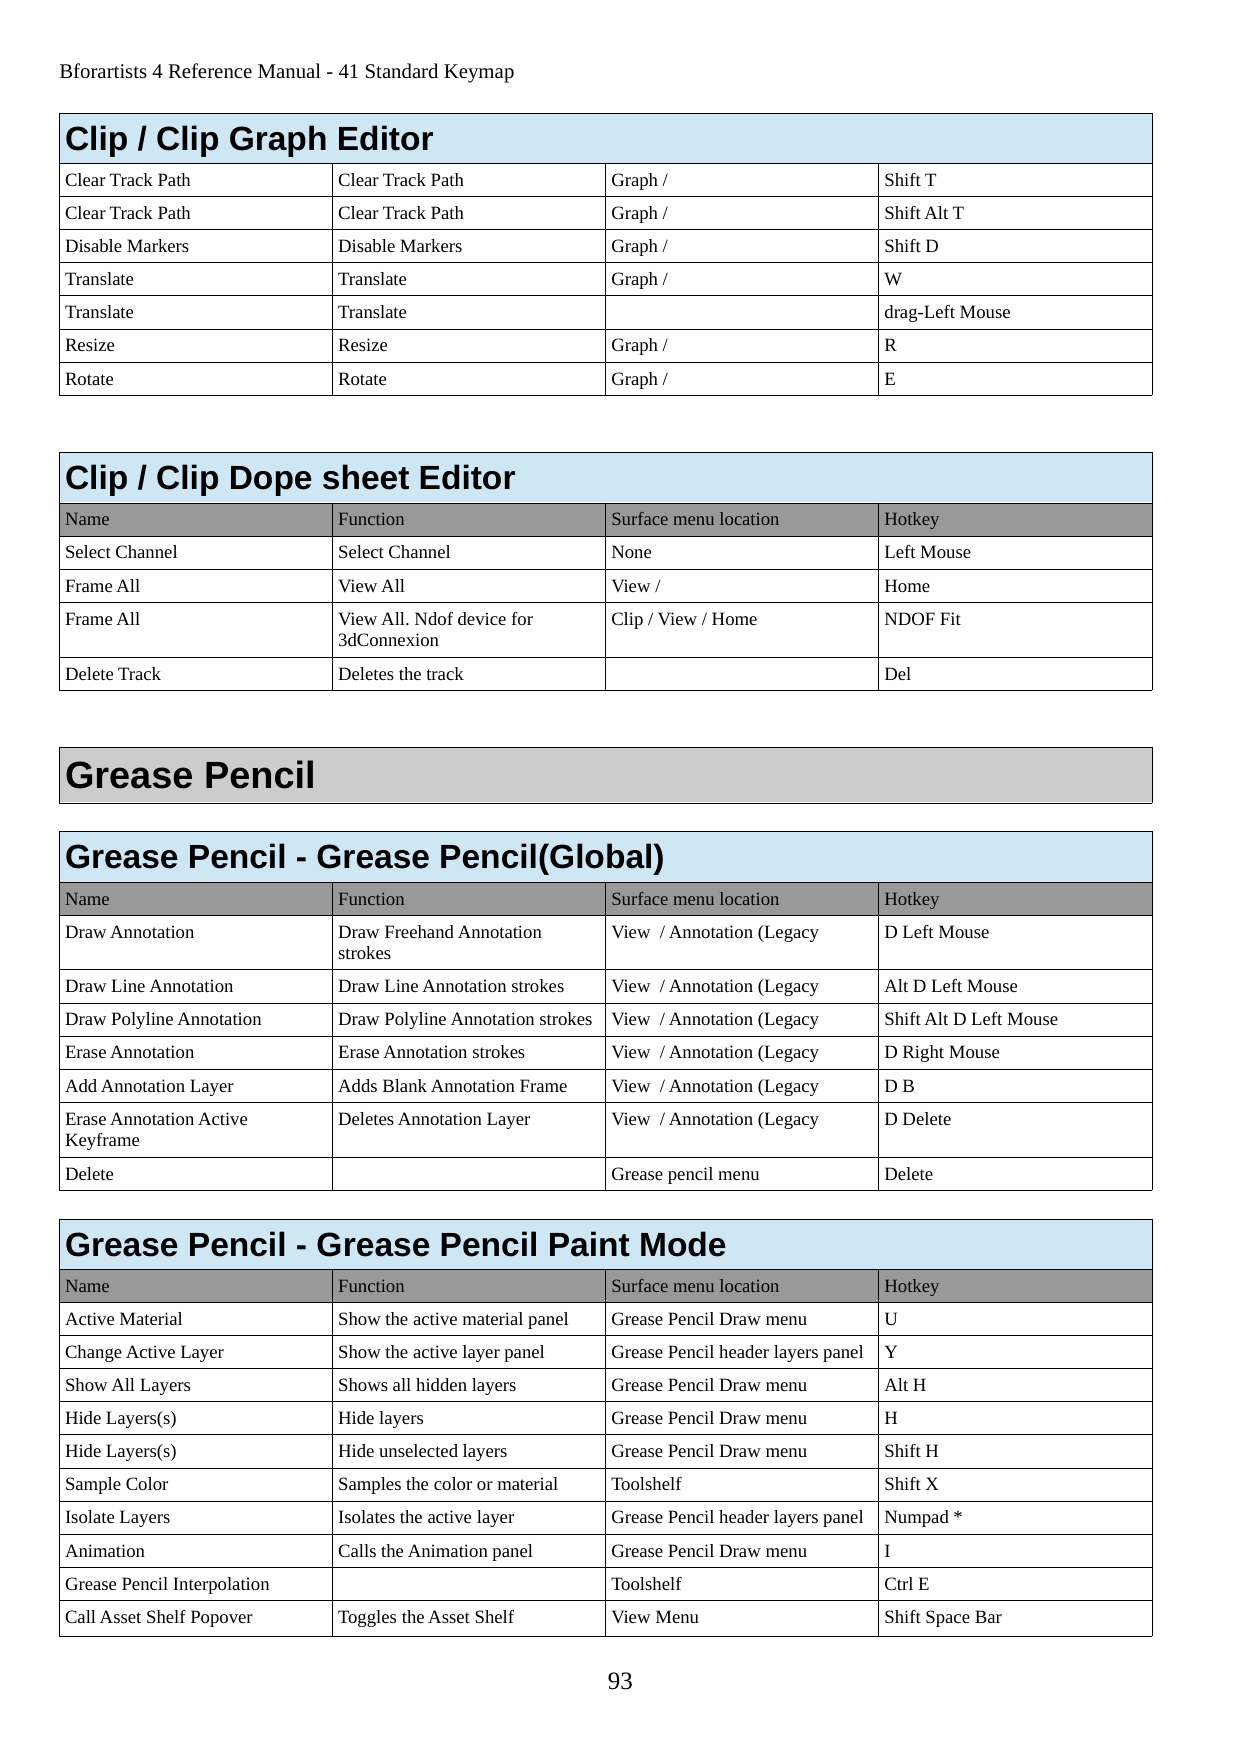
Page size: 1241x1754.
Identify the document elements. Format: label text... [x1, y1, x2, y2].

table_cell Resize [60, 330, 332, 362]
table_cell Hide layers [333, 1402, 605, 1434]
table_cell I [879, 1535, 1152, 1567]
table_cell Grease Pencil Draw menu [606, 1535, 878, 1567]
table_cell Shift T [879, 164, 1152, 196]
table_cell Clear Track Path [60, 164, 332, 196]
table_cell Select Channel [60, 537, 332, 569]
table_cell View / Annotation (Legacy [606, 970, 878, 1002]
table_cell Draw Freehand Annotation strokes [333, 916, 605, 969]
table_cell Active Material [60, 1303, 332, 1335]
table_cell Grease Pencil Draw menu [606, 1303, 878, 1335]
table_cell Isolate Layers [60, 1502, 332, 1534]
table_cell Graph / [606, 263, 878, 295]
table_cell Show the active material panel [333, 1303, 605, 1335]
table_cell Graph / [606, 363, 878, 395]
table_cell Hide unselected layers [333, 1435, 605, 1467]
table_cell Grease Pencil Interpolation [60, 1568, 332, 1600]
table_cell Name [60, 883, 332, 915]
table_cell Sample Color [60, 1469, 332, 1501]
table_cell D B [879, 1070, 1152, 1102]
table_cell Draw Line Annotation strokes [333, 970, 605, 1002]
table_cell Function [333, 1270, 605, 1302]
table_cell Graph / [606, 164, 878, 196]
table_cell Frame All [60, 570, 332, 602]
table_cell Erase Annotation Active Keyframe [60, 1103, 332, 1157]
table_cell View All. Ndof device for 3dConnexion [333, 603, 605, 657]
table_cell Frame All [60, 603, 332, 657]
table_cell Samples the color or material [333, 1469, 605, 1501]
table_cell View / Annotation (Legacy [606, 1070, 878, 1102]
table_cell Erase Annotation [60, 1037, 332, 1069]
table_cell U [879, 1303, 1152, 1335]
table_cell Del [879, 658, 1152, 690]
table_cell Surface menu location [606, 1270, 878, 1302]
table_cell Clear Track Path [60, 197, 332, 229]
table_cell Clip / View / Home [606, 603, 878, 657]
table_cell Delete Track [60, 658, 332, 690]
table_cell Select Channel [333, 537, 605, 569]
table_cell Alt H [879, 1369, 1152, 1401]
table_cell Shift H [879, 1435, 1152, 1467]
table_cell Translate [333, 263, 605, 295]
table_cell Hide Layers(s) [60, 1402, 332, 1434]
table_cell Calls the Animation panel [333, 1535, 605, 1567]
table_cell W [879, 263, 1152, 295]
table_cell Surface menu location [606, 883, 878, 915]
table_cell None [606, 537, 878, 569]
table_cell Translate [333, 296, 605, 328]
table_cell Grease Pencil header layers panel [606, 1336, 878, 1368]
table_cell Draw Annotation [60, 916, 332, 969]
table_cell E [879, 363, 1152, 395]
table_cell Surface menu location [606, 504, 878, 536]
table_cell Add Annotation Layer [60, 1070, 332, 1102]
table_cell Grease Pencil header layers panel [606, 1502, 878, 1534]
table_cell [333, 1158, 605, 1190]
table_cell Y [879, 1336, 1152, 1368]
table_cell Graph / [606, 197, 878, 229]
table_cell View / [606, 570, 878, 602]
table_cell Alt D Left Mouse [879, 970, 1152, 1002]
table_cell Hotkey [879, 1270, 1152, 1302]
table_cell Grease pencil menu [606, 1158, 878, 1190]
table_cell Function [333, 883, 605, 915]
table_cell Shift X [879, 1469, 1152, 1501]
table_cell Toggles the Asset Shelf [333, 1601, 605, 1636]
table_cell Ctrl E [879, 1568, 1152, 1600]
table_cell Graph / [606, 330, 878, 362]
table_cell Grease Pencil Draw menu [606, 1435, 878, 1467]
table_cell Disable Markers [333, 230, 605, 262]
table_cell Hotkey [879, 883, 1152, 915]
table_cell Delete [879, 1158, 1152, 1190]
table_cell Erase Annotation strokes [333, 1037, 605, 1069]
table_header Clip / Clip Graph Editor [60, 114, 1152, 163]
table_cell Hide Layers(s) [60, 1435, 332, 1467]
table_cell Home [879, 570, 1152, 602]
table_cell Shift Space Bar [879, 1601, 1152, 1636]
table_cell Clear Track Path [333, 197, 605, 229]
table_cell Clear Track Path [333, 164, 605, 196]
table_cell Shows all hidden layers [333, 1369, 605, 1401]
table_cell Shift Alt D Left Mouse [879, 1004, 1152, 1036]
table_cell View / Annotation (Legacy [606, 916, 878, 969]
table_cell Name [60, 1270, 332, 1302]
table_cell Translate [60, 296, 332, 328]
table_cell Toolshelf [606, 1568, 878, 1600]
table_cell Deletes Annotation Layer [333, 1103, 605, 1157]
table_cell Toolshelf [606, 1469, 878, 1501]
table_header Grease Pencil - Grease Pencil Paint Mode [60, 1220, 1152, 1269]
table_cell Call Asset Shelf Popover [60, 1601, 332, 1636]
table_cell Numpad * [879, 1502, 1152, 1534]
table_cell View / Annotation (Legacy [606, 1037, 878, 1069]
table_cell Show All Layers [60, 1369, 332, 1401]
table_cell Translate [60, 263, 332, 295]
table_cell D Right Mouse [879, 1037, 1152, 1069]
table_cell drag-Left Mouse [879, 296, 1152, 328]
table_cell Graph / [606, 230, 878, 262]
table_cell Grease Pencil Draw menu [606, 1369, 878, 1401]
table_cell Name [60, 504, 332, 536]
table_cell Shift Alt T [879, 197, 1152, 229]
table_header Clip / Clip Dope sheet Editor [60, 453, 1152, 502]
table_cell Adds Blank Annotation Frame [333, 1070, 605, 1102]
table_cell View Menu [606, 1601, 878, 1636]
table_cell Disable Markers [60, 230, 332, 262]
table_cell [333, 1568, 605, 1600]
table_cell Deletes the track [333, 658, 605, 690]
table_cell [606, 658, 878, 690]
table_cell Draw Polyline Annotation [60, 1004, 332, 1036]
table_cell Hotkey [879, 504, 1152, 536]
table_cell Draw Polyline Annotation strokes [333, 1004, 605, 1036]
table_cell Rotate [60, 363, 332, 395]
table_cell Resize [333, 330, 605, 362]
table_cell Grease Pencil Draw menu [606, 1402, 878, 1434]
table_cell Animation [60, 1535, 332, 1567]
table_cell Isolates the active layer [333, 1502, 605, 1534]
table_cell Rotate [333, 363, 605, 395]
table_cell Left Mouse [879, 537, 1152, 569]
table_cell D Delete [879, 1103, 1152, 1157]
table_cell Change Active Layer [60, 1336, 332, 1368]
table_cell Delete [60, 1158, 332, 1190]
table_header Grease Pencil - Grease Pencil(Global) [60, 832, 1152, 882]
table_cell H [879, 1402, 1152, 1434]
table_cell R [879, 330, 1152, 362]
table_header Grease Pencil [60, 748, 1152, 802]
table_cell [606, 296, 878, 328]
table_cell View / Annotation (Legacy [606, 1004, 878, 1036]
table_cell View / Annotation (Legacy [606, 1103, 878, 1157]
table_cell Shift D [879, 230, 1152, 262]
table_cell NDOF Fit [879, 603, 1152, 657]
table_cell Draw Line Annotation [60, 970, 332, 1002]
table_cell Show the active layer panel [333, 1336, 605, 1368]
table_cell Function [333, 504, 605, 536]
table_cell D Left Mouse [879, 916, 1152, 969]
table_cell View All [333, 570, 605, 602]
